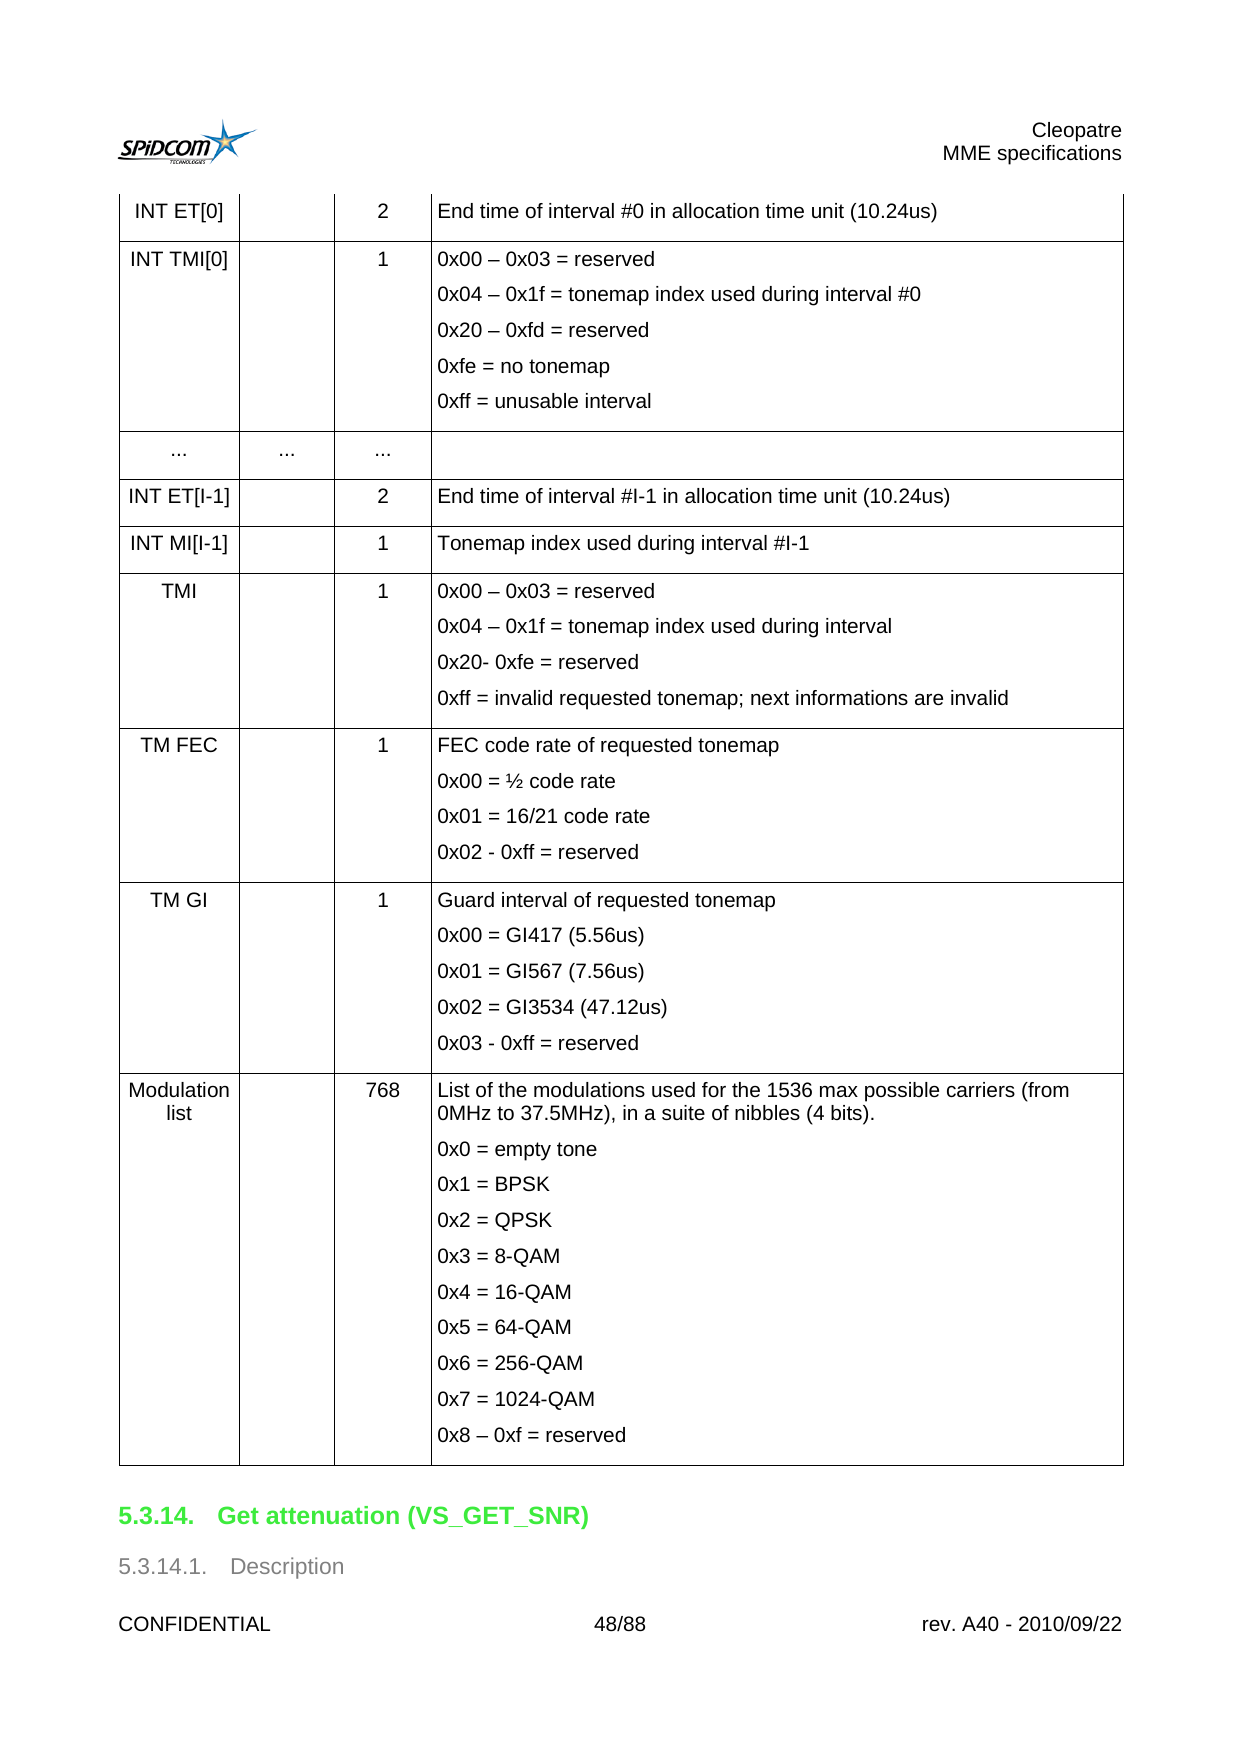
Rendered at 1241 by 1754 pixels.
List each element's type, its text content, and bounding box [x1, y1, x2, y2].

table_cell 0x00 – 0x03 = reserved 0x04 – 0x1f = tonemap index used during interval #0 0x20 – 0xfd = reserved 0xfe = no tonemap 0xff = unusable interval [432, 242, 1123, 431]
table_cell End time of interval #I-1 in allocation time unit (10.24us) [432, 480, 1123, 526]
table_cell [240, 194, 334, 241]
table_cell 1 [335, 574, 431, 728]
table_cell [240, 480, 334, 526]
picture [117, 118, 258, 165]
table_cell [240, 729, 334, 882]
subtitle Get attenuation (VS_GET_SNR) [118, 1502, 1122, 1530]
table_cell 1 [335, 527, 431, 573]
table_cell TMI [120, 574, 239, 728]
table_cell INT ET[I-1] [120, 480, 239, 526]
table_cell INT MI[I-1] [120, 527, 239, 573]
table_cell [240, 574, 334, 728]
table_cell [240, 883, 334, 1073]
table_cell 0x00 – 0x03 = reserved 0x04 – 0x1f = tonemap index used during interval 0x20- 0xfe = reserved 0xff = invalid requested tonemap; next informations are invalid [432, 574, 1123, 728]
table_cell ... [120, 432, 239, 479]
table_cell 1 [335, 242, 431, 431]
table_cell [240, 1074, 334, 1465]
table_cell List of the modulations used for the 1536 max possible carriers (from 0MHz to 37.5MHz), in a suite of nibbles (4 bits). 0x0 = empty tone 0x1 = BPSK 0x2 = QPSK 0x3 = 8-QAM 0x4 = 16-QAM 0x5 = 64-QAM 0x6 = 256-QAM 0x7 = 1024-QAM 0x8 – 0xf = reserved [432, 1074, 1123, 1465]
table_cell 768 [335, 1074, 431, 1465]
table_cell 1 [335, 729, 431, 882]
subtitle Description [118, 1553, 1122, 1579]
table_cell Tonemap index used during interval #I-1 [432, 527, 1123, 573]
table_cell TM FEC [120, 729, 239, 882]
table_cell End time of interval #0 in allocation time unit (10.24us) [432, 194, 1123, 241]
table_cell 1 [335, 883, 431, 1073]
table_cell Modulation list [120, 1074, 239, 1465]
table_cell ... [335, 432, 431, 479]
table_cell ... [240, 432, 334, 479]
table_cell TM GI [120, 883, 239, 1073]
table_cell 2 [335, 480, 431, 526]
table_cell INT ET[0] [120, 194, 239, 241]
table_cell Guard interval of requested tonemap 0x00 = GI417 (5.56us) 0x01 = GI567 (7.56us) 0x02 = GI3534 (47.12us) 0x03 - 0xff = reserved [432, 883, 1123, 1073]
table_cell [432, 432, 1123, 479]
table_cell 2 [335, 194, 431, 241]
table_cell FEC code rate of requested tonemap 0x00 = ½ code rate 0x01 = 16/21 code rate 0x02 - 0xff = reserved [432, 729, 1123, 882]
table_cell [240, 242, 334, 431]
table_cell INT TMI[0] [120, 242, 239, 431]
table_cell [240, 527, 334, 573]
